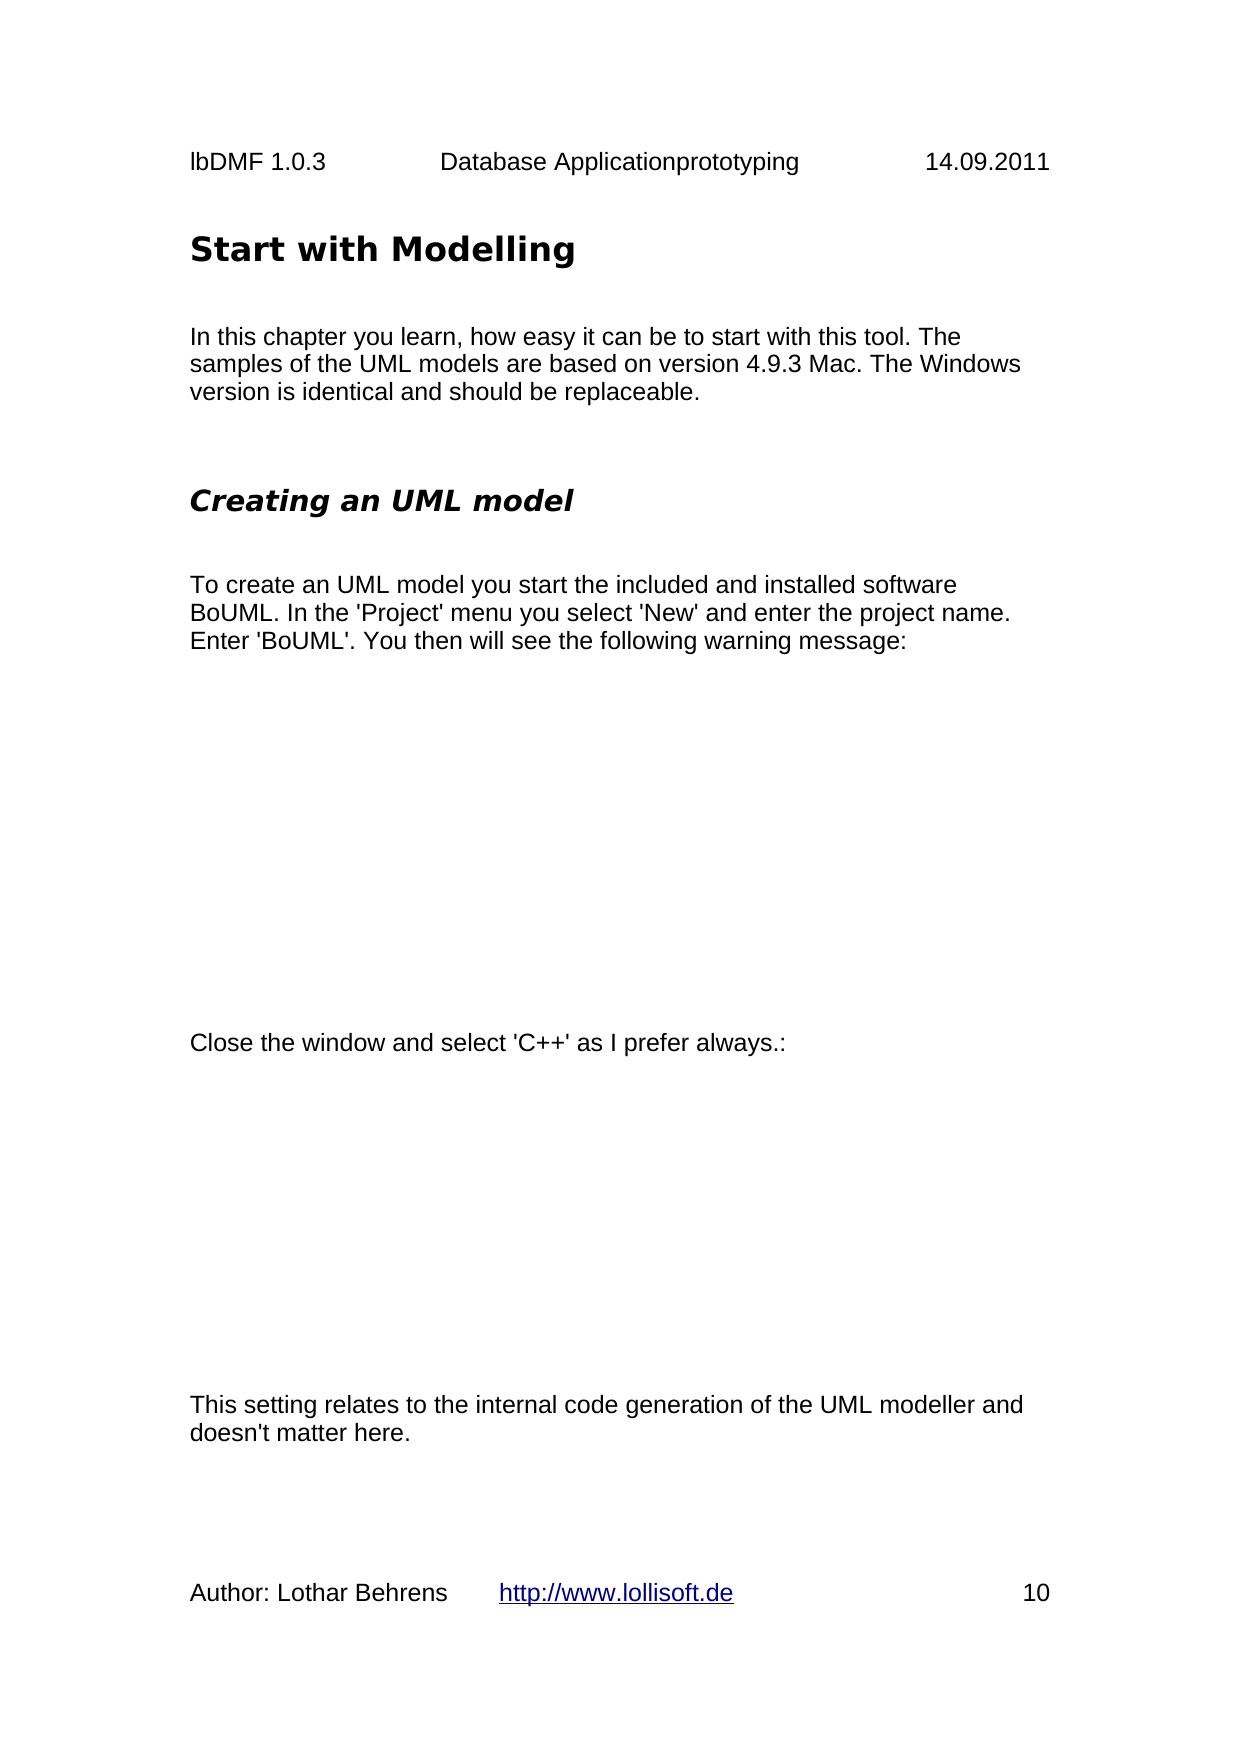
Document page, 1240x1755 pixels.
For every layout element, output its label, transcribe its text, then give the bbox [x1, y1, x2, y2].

text To create an UML model you start the included and installed software BoUML. In the 'Project' menu you select 'New' and enter the project name. Enter 'BoUML'. You then will see the following warning message: [189, 571, 1050, 654]
subtitle Creating an UML model [189, 484, 1050, 518]
text Close the window and select 'C++' as I prefer always.: [189, 1029, 1050, 1057]
subtitle Start with Modelling [189, 230, 1050, 269]
text In this chapter you learn, how easy it can be to start with this tool. The samples of the UML models are based on version 4.9.3 Mac. The Windows version is identical and should be replaceable. [189, 322, 1050, 406]
text This setting relates to the internal code generation of the UML modeller and doesn't matter here. [189, 1391, 1050, 1446]
